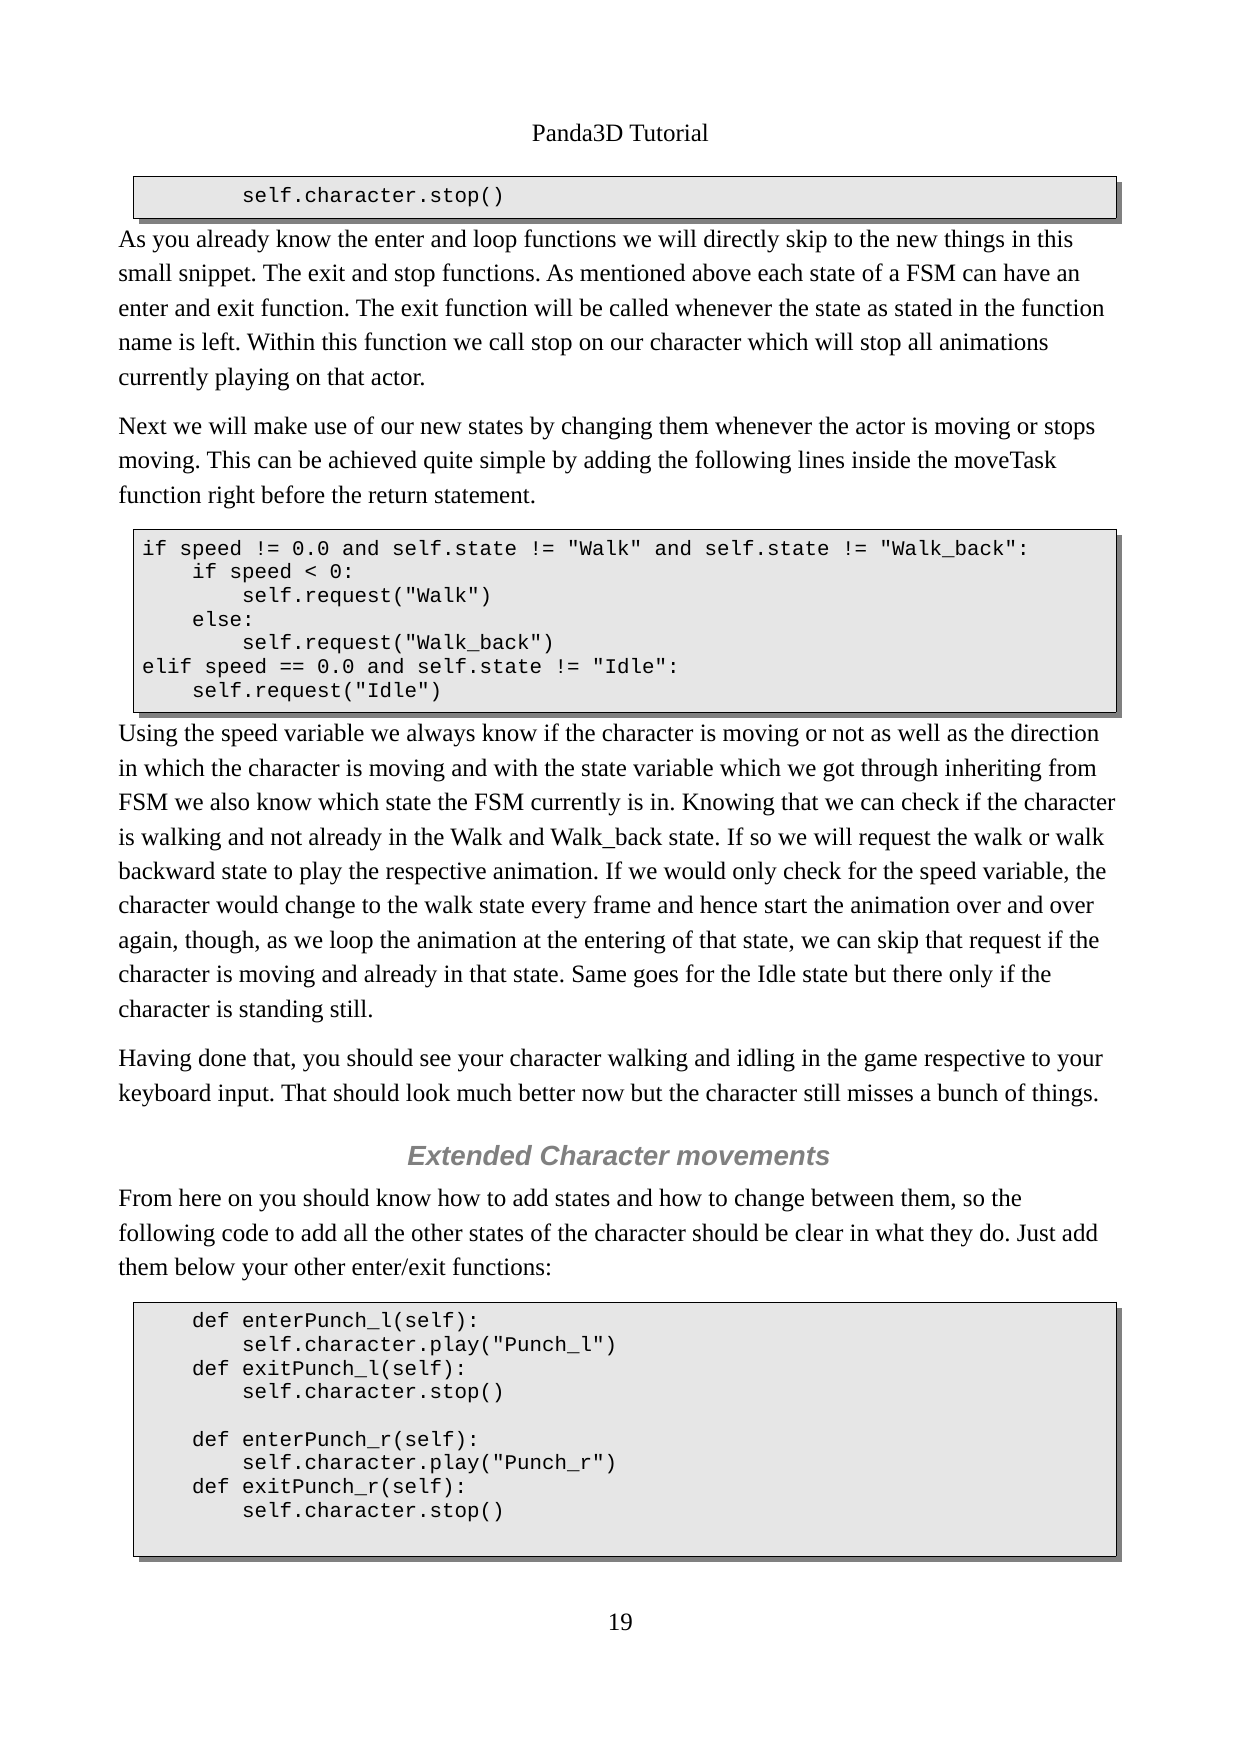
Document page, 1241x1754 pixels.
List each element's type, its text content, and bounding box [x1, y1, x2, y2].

text elif speed == 0.0 and self.state != "Idle": [134, 647, 1116, 671]
text From here on you should know how to add states and how to change between them, so the following code to add all the other states of the character should be clear in what they do. Just add them below your other enter/exit functions: [118, 1183, 1122, 1281]
text As you already know the enter and loop functions we will directly skip to the new things in this small snippet. The exit and stop functions. As mentioned above each state of a FSM can have an enter and exit function. The exit function will be called whenever the state as stated in the function name is left. Within this function we call stop on our character which will stop all animations currently playing on that actor. [118, 224, 1122, 391]
text if speed < 0: [134, 552, 1116, 576]
text self.request("Walk_back") [134, 623, 1116, 647]
text self.request("Idle") [134, 671, 1116, 712]
text Having done that, you should see your character walking and idling in the game respective to your keyboard input. That should look much better now but the character still misses a bunch of things. [118, 1043, 1122, 1106]
subtitle Extended Character movements [118, 1139, 1122, 1171]
text self.character.stop() [134, 177, 1116, 218]
text self.character.play("Punch_l") [134, 1325, 1116, 1349]
text def enterPunch_l(self): [134, 1303, 1116, 1325]
text Next we will make use of our new states by changing them whenever the actor is moving or stops moving. This can be achieved quite simple by adding the following lines inside the moveTask function right before the return statement. [118, 411, 1122, 508]
text self.character.stop() [134, 1491, 1116, 1514]
text if speed != 0.0 and self.state != "Walk" and self.state != "Walk_back": [134, 530, 1116, 552]
text self.request("Walk") [134, 576, 1116, 600]
text self.character.stop() [134, 1372, 1116, 1396]
text def exitPunch_r(self): [134, 1467, 1116, 1491]
text def exitPunch_l(self): [134, 1349, 1116, 1372]
text self.character.play("Punch_r") [134, 1443, 1116, 1467]
text def enterPunch_r(self): [134, 1420, 1116, 1443]
text Using the speed variable we always know if the character is moving or not as well as the direction in which the character is moving and with the state variable which we got through inheriting from FSM we also know which state the FSM currently is in. Knowing that we can check if the character is walking and not already in the Walk and Walk_back state. If so we will request the walk or walk backward state to play the respective animation. If we would only check for the speed variable, the character would change to the walk state every frame and hence start the animation over and over again, though, as we loop the animation at the entering of that state, we can skip that request if the character is moving and already in that state. Same goes for the Idle state but there only if the character is standing still. [118, 718, 1122, 1023]
text else: [134, 600, 1116, 623]
